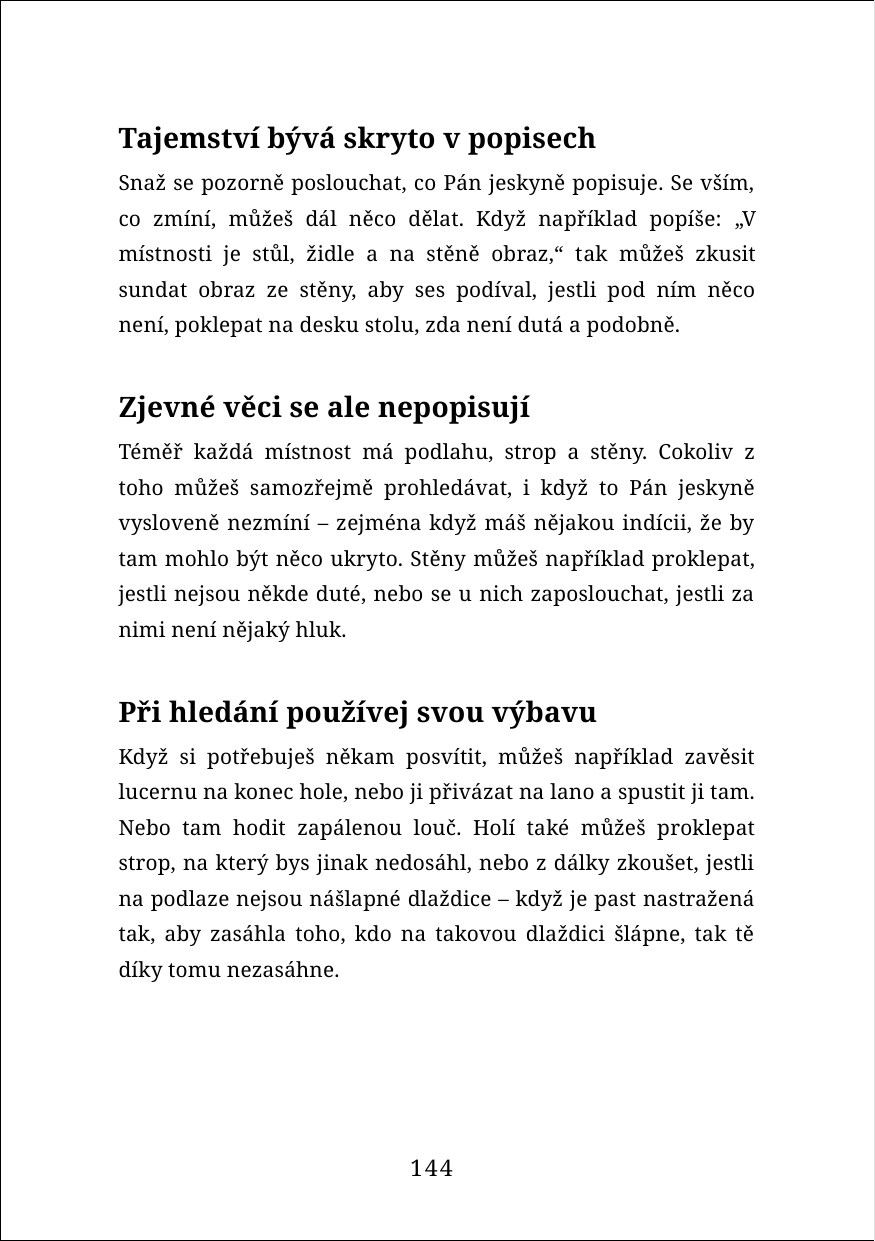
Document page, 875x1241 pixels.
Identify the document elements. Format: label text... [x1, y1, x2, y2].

subtitle Při hledání používej svou výbavu [118, 692, 756, 730]
text Snaž se pozorně poslouchat, co Pán jeskyně popisuje. Se vším, co zmíní, můžeš dál něco dělat. Když například popíše: „V místnosti je stůl, židle a na stěně obraz,“ tak můžeš zkusit sundat obraz ze stěny, aby ses podíval, jestli pod ním něco není, poklepat na desku stolu, zda není dutá a podobně. [118, 168, 756, 339]
text Téměř každá místnost má podlahu, strop a stěny. Cokoliv z toho můžeš samozřejmě prohledávat, i když to Pán jeskyně vysloveně nezmíní – zejména když máš nějakou indícii, že by tam mohlo být něco ukryto. Stěny můžeš například proklepat, jestli nejsou někde duté, nebo se u nich zaposlouchat, jestli za nimi není nějaký hluk. [118, 437, 756, 643]
text Když si potřebuješ někam posvítit, můžeš například zavěsit lucernu na konec hole, nebo ji přivázat na lano a spustit ji tam. Nebo tam hodit zapálenou louč. Holí také můžeš proklepat strop, na který bys jinak nedosáhl, nebo z dálky zkoušet, jestli na podlaze nejsou nášlapné dlaždice – když je past nastražená tak, aby zasáhla toho, kdo na takovou dlaždici šlápne, tak tě díky tomu nezasáhne. [118, 742, 756, 983]
subtitle Tajemství bývá skryto v popisech [118, 118, 756, 157]
subtitle Zjevné věci se ale nepopisují [118, 387, 756, 426]
